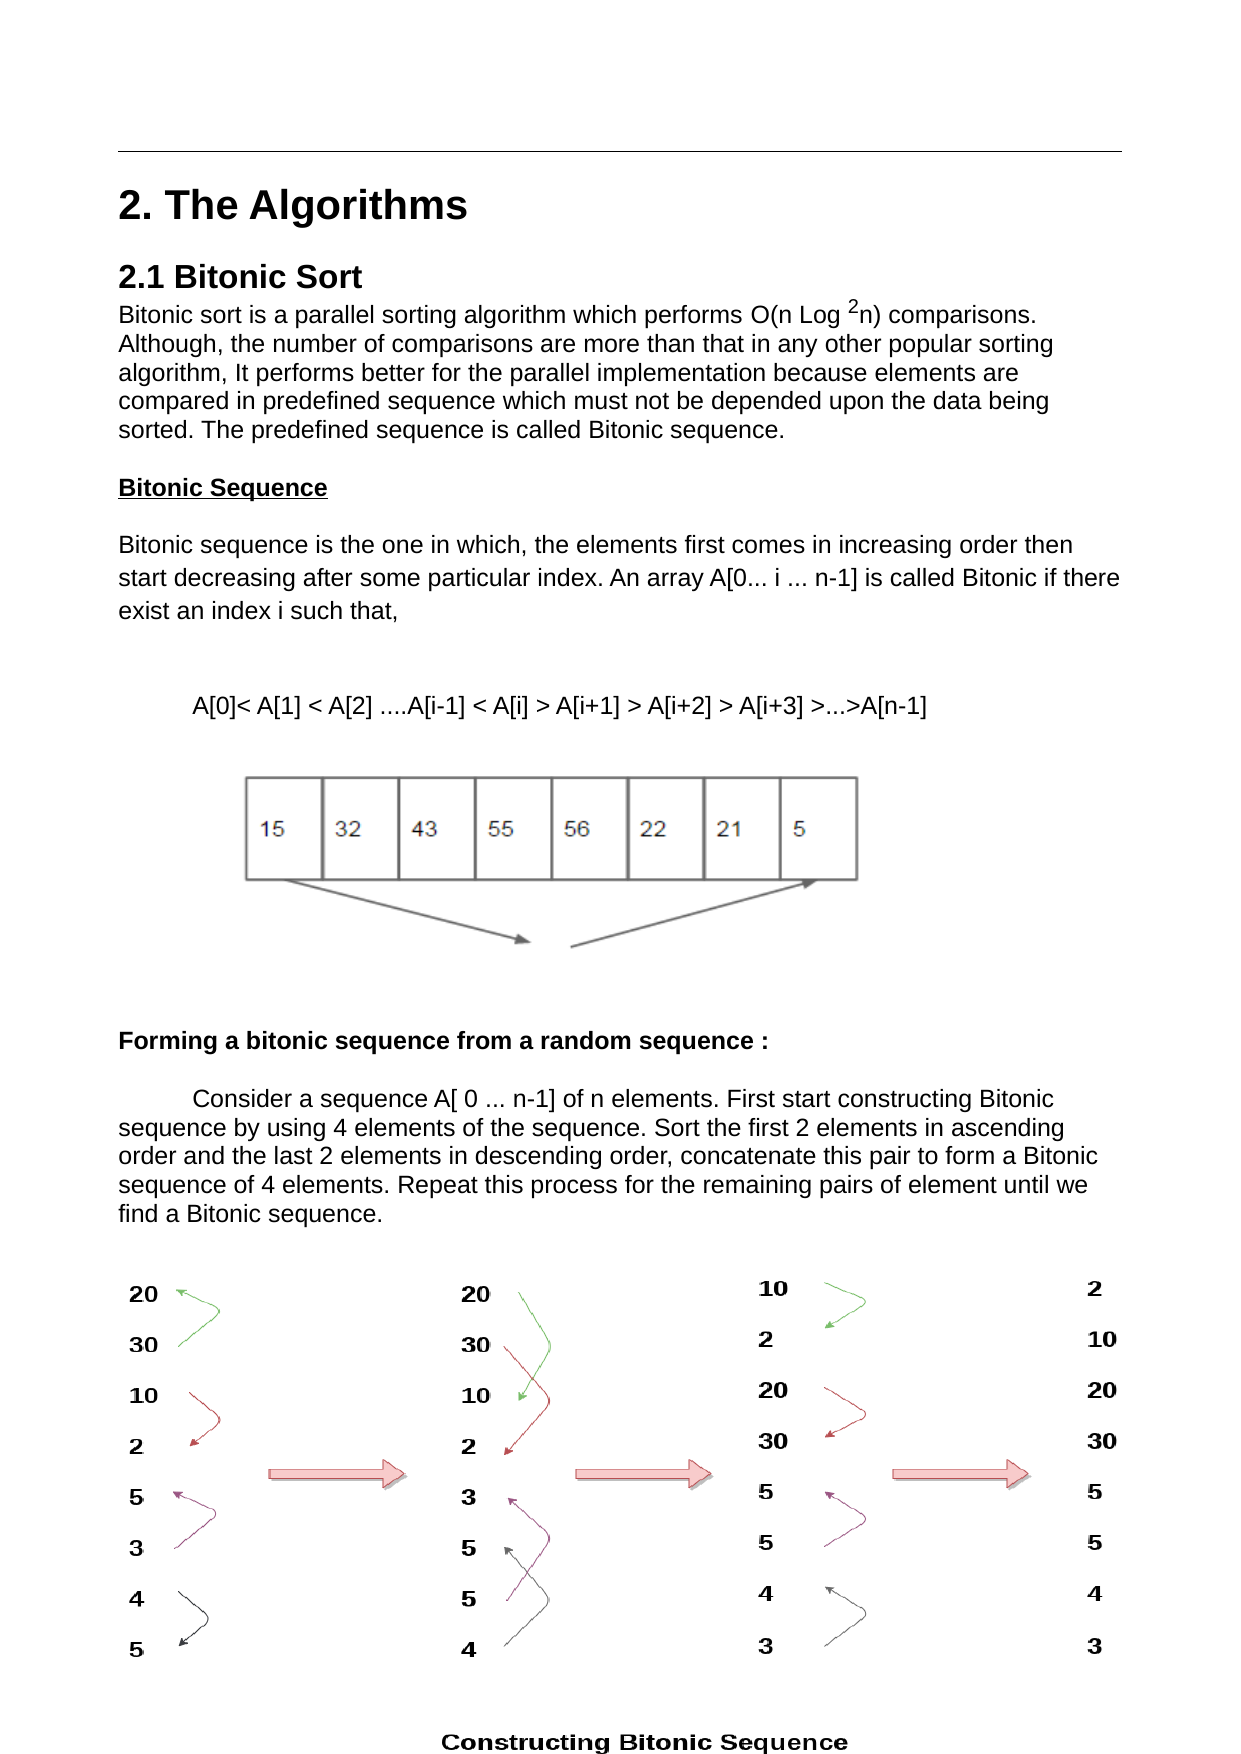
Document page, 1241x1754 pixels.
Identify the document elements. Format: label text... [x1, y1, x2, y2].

text Bitonic Sequence [118, 472, 1122, 501]
picture [127, 1273, 1132, 1754]
text 2. The Algorithms [118, 180, 1122, 228]
text Forming a bitonic sequence from a random sequence : [118, 1026, 1122, 1055]
text Bitonic sort is a parallel sorting algorithm which performs O(n Log 2n) comparisons. Although, the number of comparisons are more than that in any other popular sorting algorithm, It performs better for the parallel implementation because elements are compared in predefined sequence which must not be depended upon the data being sorted. The predefined sequence is called Bitonic sequence. [118, 295, 1122, 444]
text 2.1 Bitonic Sort [118, 257, 1122, 295]
text Bitonic sequence is the one in which, the elements first comes in increasing order then start decreasing after some particular index. An array A[0... i ... n-1] is called Bitonic if there exist an index i such that, [118, 530, 1122, 625]
text A[0]< A[1] < A[2] ....A[i-1] < A[i] > A[i+1] > A[i+2] > A[i+3] >...>A[n-1] [118, 691, 1122, 720]
text Consider a sequence A[ 0 ... n-1] of n elements. First start constructing Bitonic sequence by using 4 elements of the sequence. Sort the first 2 elements in ascending order and the last 2 elements in descending order, concatenate this pair to form a Bitonic sequence of 4 elements. Repeat this process for the remaining pairs of element until we find a Bitonic sequence. [118, 1084, 1122, 1228]
picture [238, 768, 868, 957]
